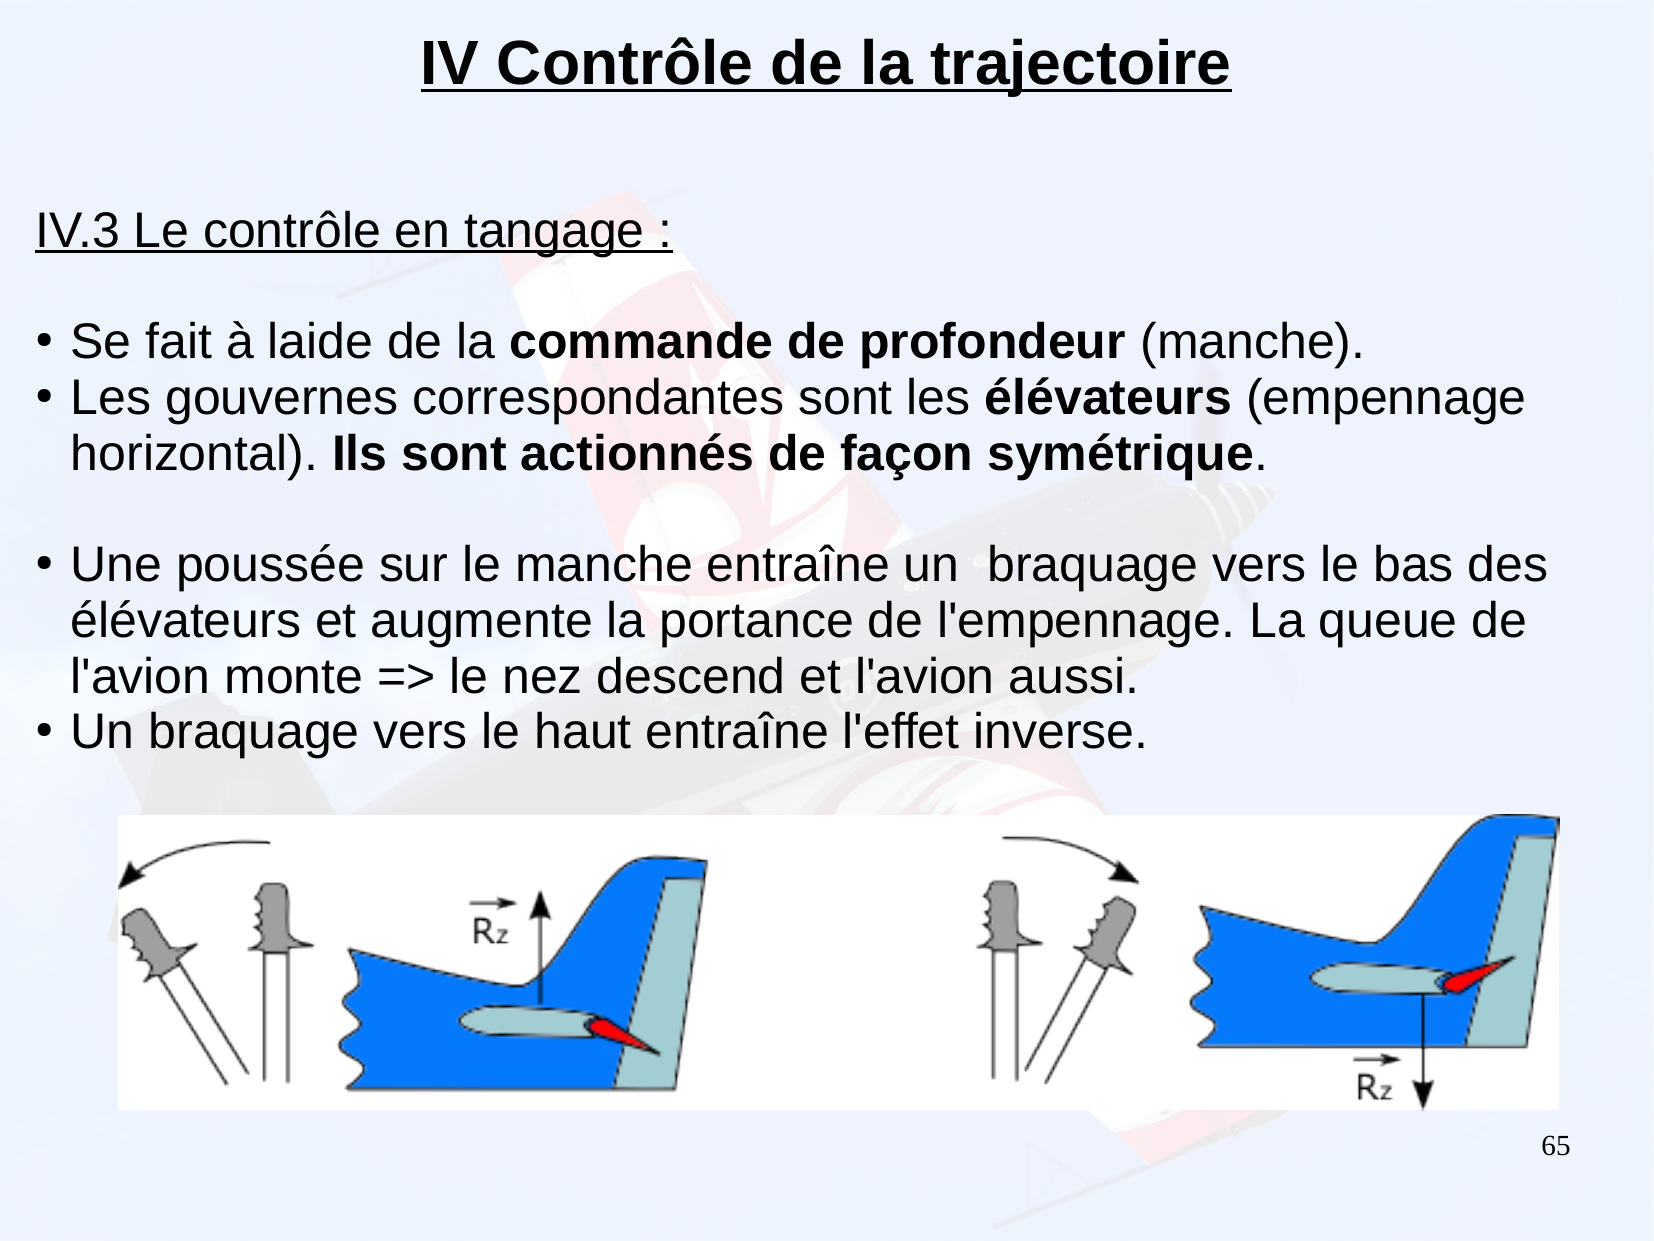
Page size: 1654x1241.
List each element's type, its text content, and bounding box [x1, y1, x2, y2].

subtitle IV.3 Le contrôle en tangage : Se fait à laide de la commande de profondeur (manche). Les gouvernes correspondantes sont les élévateurs (empennage horizontal). Ils sont actionnés de façon symétrique. Une poussée sur le manche entraîne un braquage vers le bas des élévateurs et augmente la portance de l'empennage. La queue de l'avion monte => le nez descend et l'avion aussi. Un braquage vers le haut entraîne l'effet inverse. [35, 202, 1630, 922]
title IV Contrôle de la trajectoire [82, 11, 1571, 115]
picture [0, 0, 1654, 1241]
